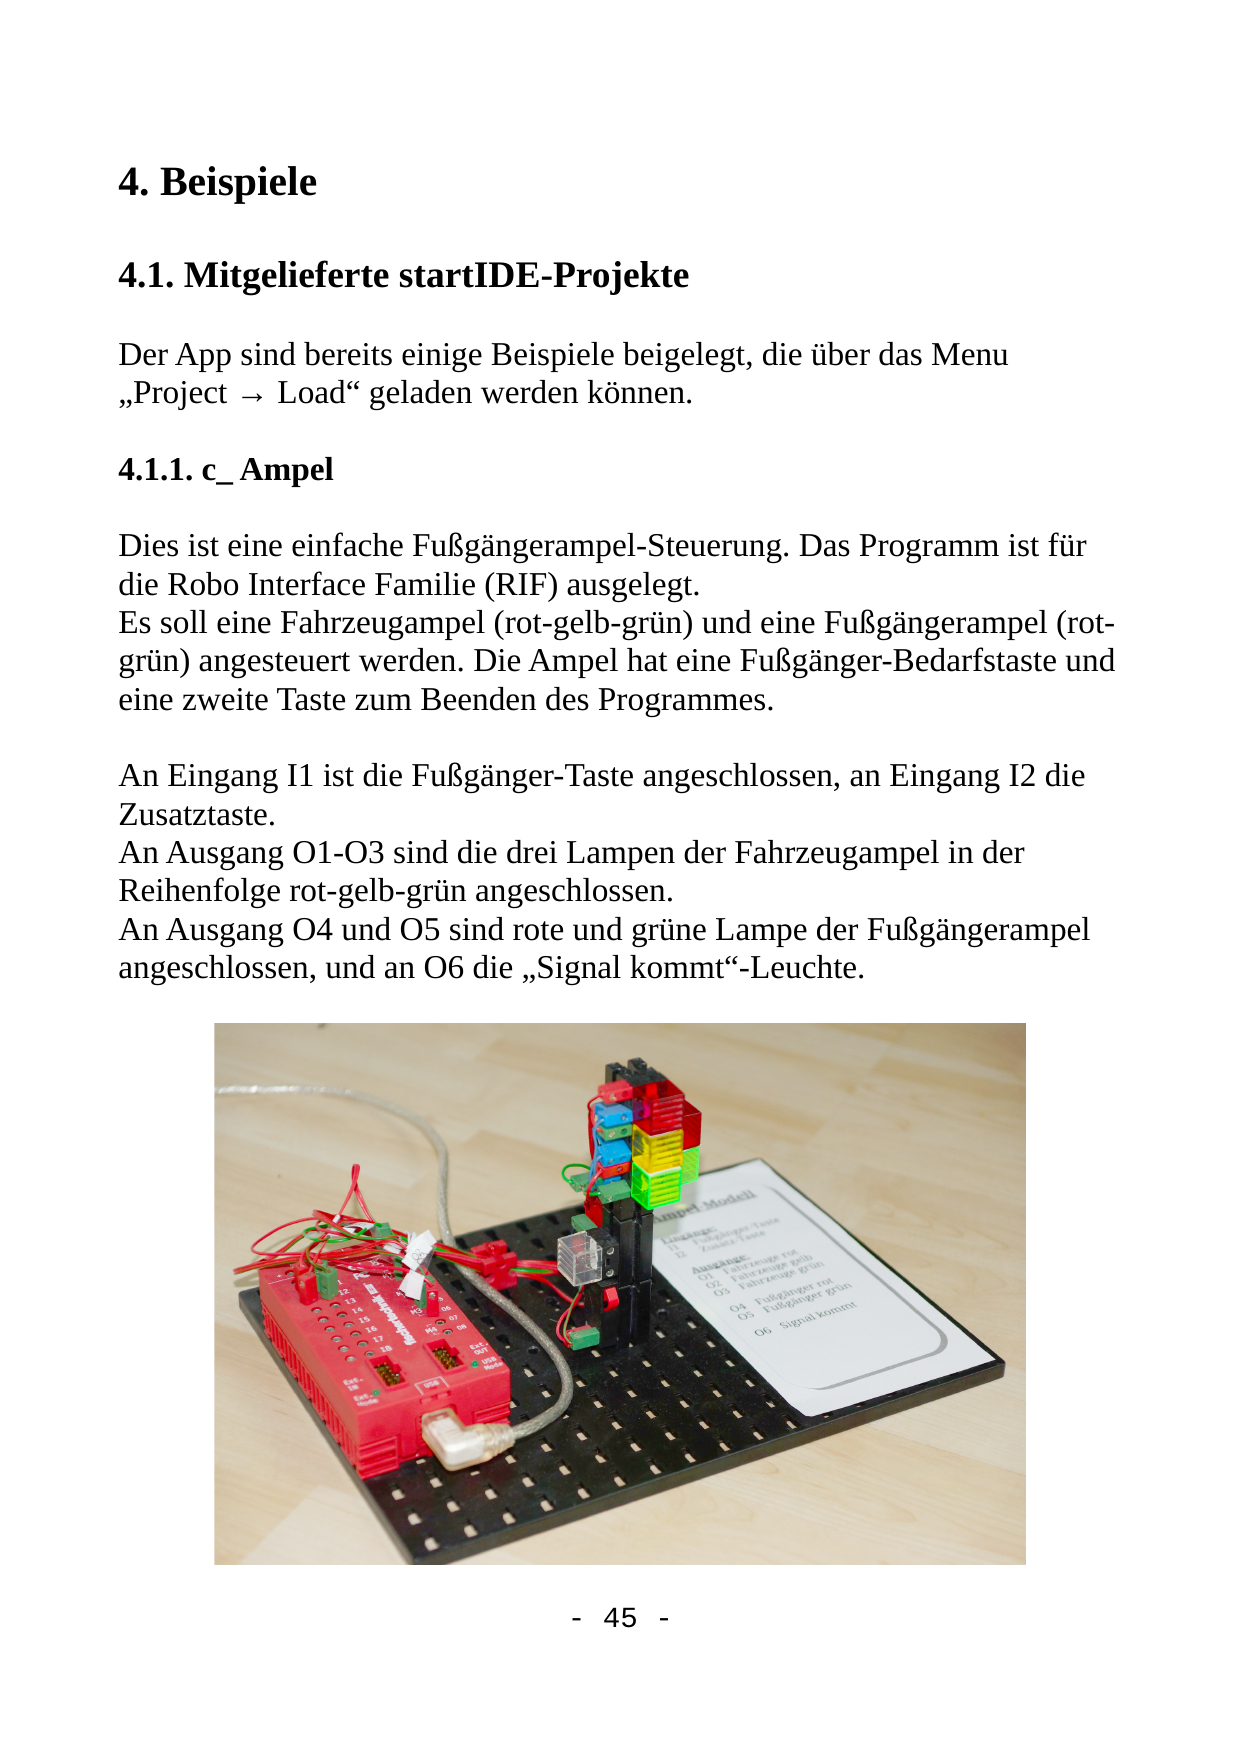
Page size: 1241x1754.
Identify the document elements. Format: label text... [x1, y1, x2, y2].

text Der App sind bereits einige Beispiele beigelegt, die über das Menu „Project → Load“ geladen werden können. [118, 334, 1122, 410]
text An Ausgang O1-O3 sind die drei Lampen der Fahrzeugampel in der Reihenfolge rot-gelb-grün angeschlossen. [118, 832, 1122, 909]
text Dies ist eine einfache Fußgängerampel-Steuerung. Das Programm ist für die Robo Interface Familie (RIF) ausgelegt. [118, 525, 1122, 602]
text Es soll eine Fahrzeugampel (rot-gelb-grün) und eine Fußgängerampel (rot-grün) angesteuert werden. Die Ampel hat eine Fußgänger-Bedarfstaste und eine zweite Taste zum Beenden des Programmes. [118, 602, 1122, 717]
text 4.1.1. c_ Ampel [118, 449, 1122, 487]
text 4. Beispiele [118, 156, 1122, 204]
text 4.1. Mitgelieferte startIDE-Projekte [118, 252, 1122, 295]
text An Eingang I1 ist die Fußgänger-Taste angeschlossen, an Eingang I2 die Zusatztaste. [118, 755, 1122, 832]
text An Ausgang O4 und O5 sind rote und grüne Lampe der Fußgängerampel angeschlossen, und an O6 die „Signal kommt“-Leuchte. [118, 909, 1122, 985]
picture [214, 1023, 1026, 1565]
